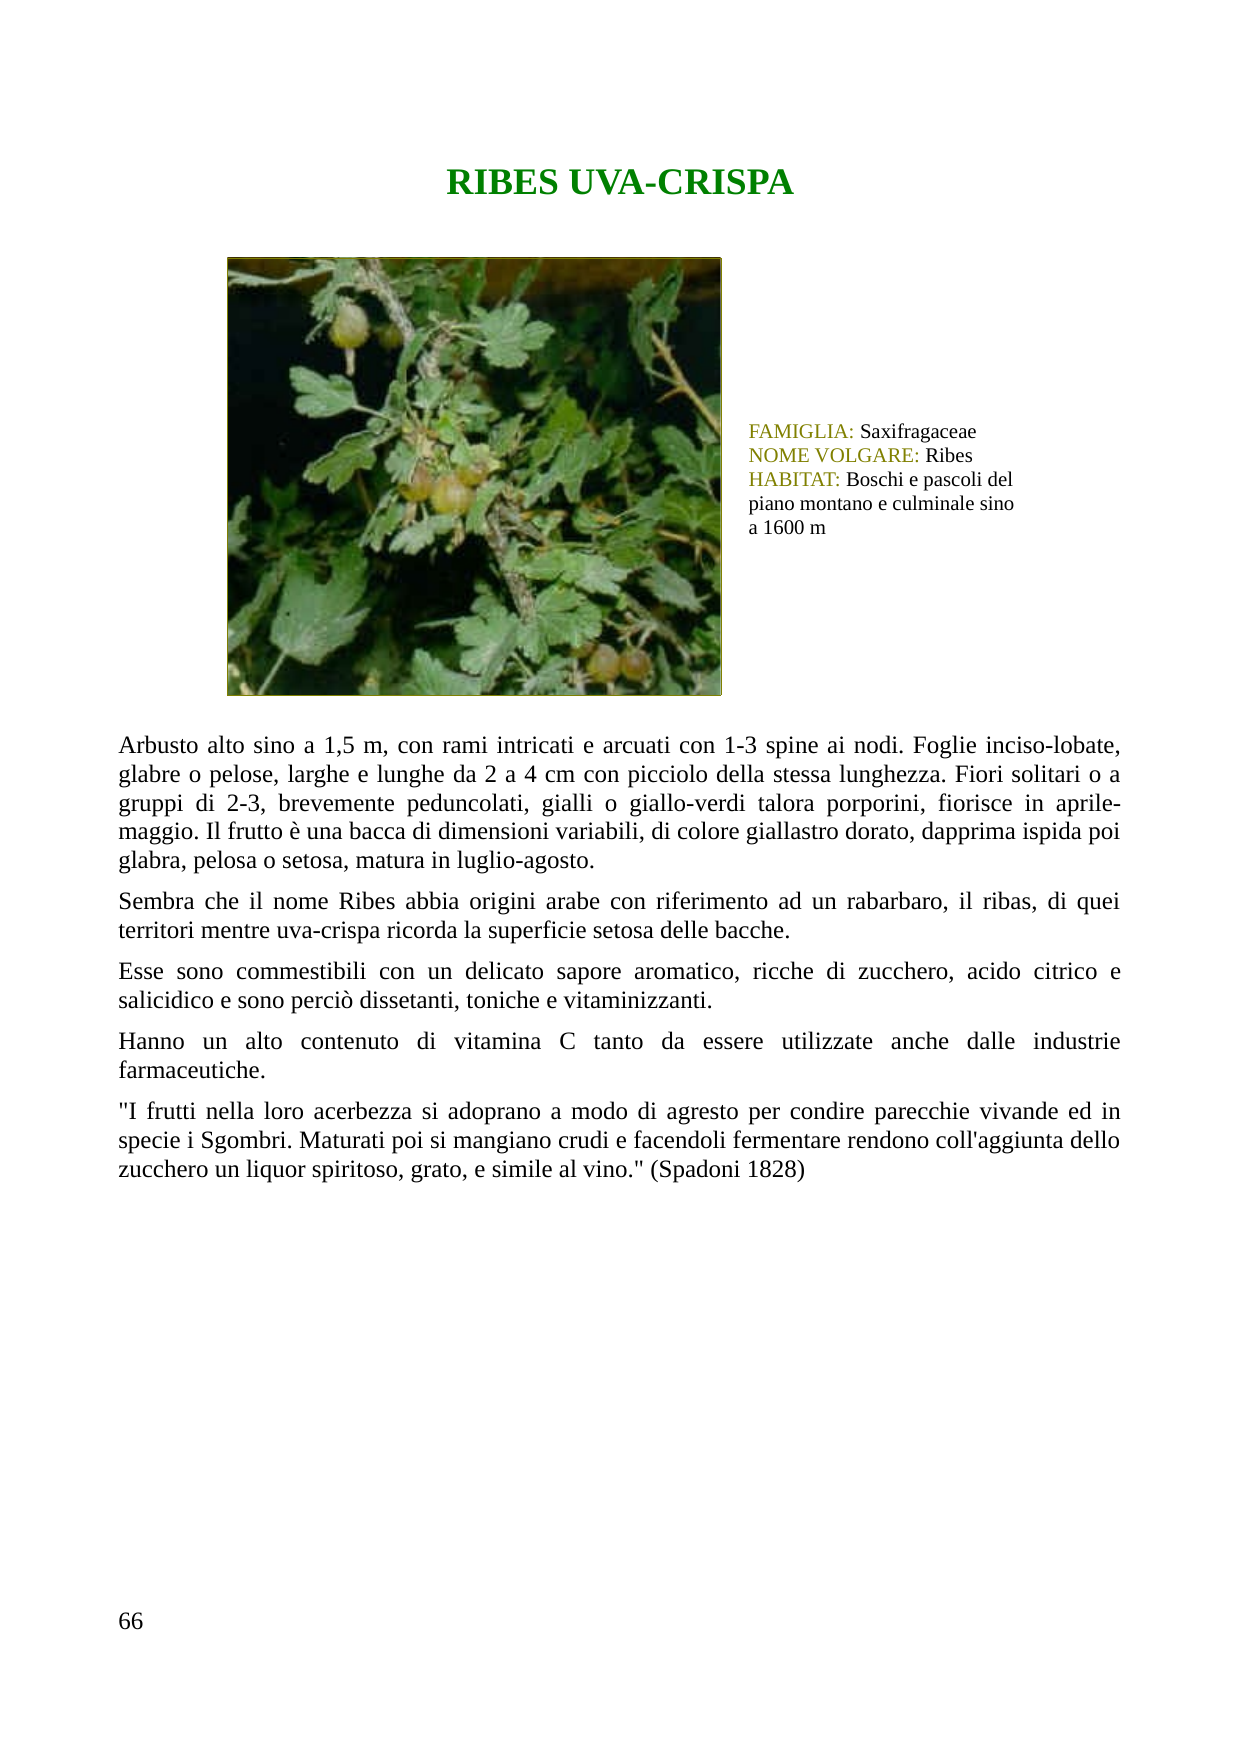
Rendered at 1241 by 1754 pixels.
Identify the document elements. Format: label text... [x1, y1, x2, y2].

text Esse sono commestibili con un delicato sapore aromatico, ricche di zucchero, acido citrico e salicidico e sono perciò dissetanti, toniche e vitaminizzanti. [118, 956, 1122, 1014]
text Arbusto alto sino a 1,5 m, con rami intricati e arcuati con 1-3 spine ai nodi. Foglie inciso-lobate, glabre o pelose, larghe e lunghe da 2 a 4 cm con picciolo della stessa lunghezza. Fiori solitari o a gruppi di 2-3, brevemente peduncolati, gialli o giallo-verdi talora porporini, fiorisce in aprile-maggio. Il frutto è una bacca di dimensioni variabili, di colore giallastro dorato, dapprima ispida poi glabra, pelosa o setosa, matura in luglio-agosto. [118, 730, 1122, 874]
table_header RIBES UVA-CRISPA [221, 159, 1019, 258]
picture [228, 259, 721, 695]
table_cell FAMIGLIA: Saxifragaceae NOME VOLGARE: Ribes HABITAT: Boschi e pascoli del piano montano e culminale sino a 1600 m [748, 258, 1019, 730]
table_cell [221, 258, 748, 730]
text Sembra che il nome Ribes abbia origini arabe con riferimento ad un rabarbaro, il ribas, di quei territori mentre uva-crispa ricorda la superficie setosa delle bacche. [118, 886, 1122, 944]
text "I frutti nella loro acerbezza si adoprano a modo di agresto per condire parecchie vivande ed in specie i Sgombri. Maturati poi si mangiano crudi e facendoli fermentare rendono coll'aggiunta dello zucchero un liquor spiritoso, grato, e simile al vino." (Spadoni 1828) [118, 1096, 1122, 1183]
text Hanno un alto contenuto di vitamina C tanto da essere utilizzate anche dalle industrie farmaceutiche. [118, 1026, 1122, 1084]
